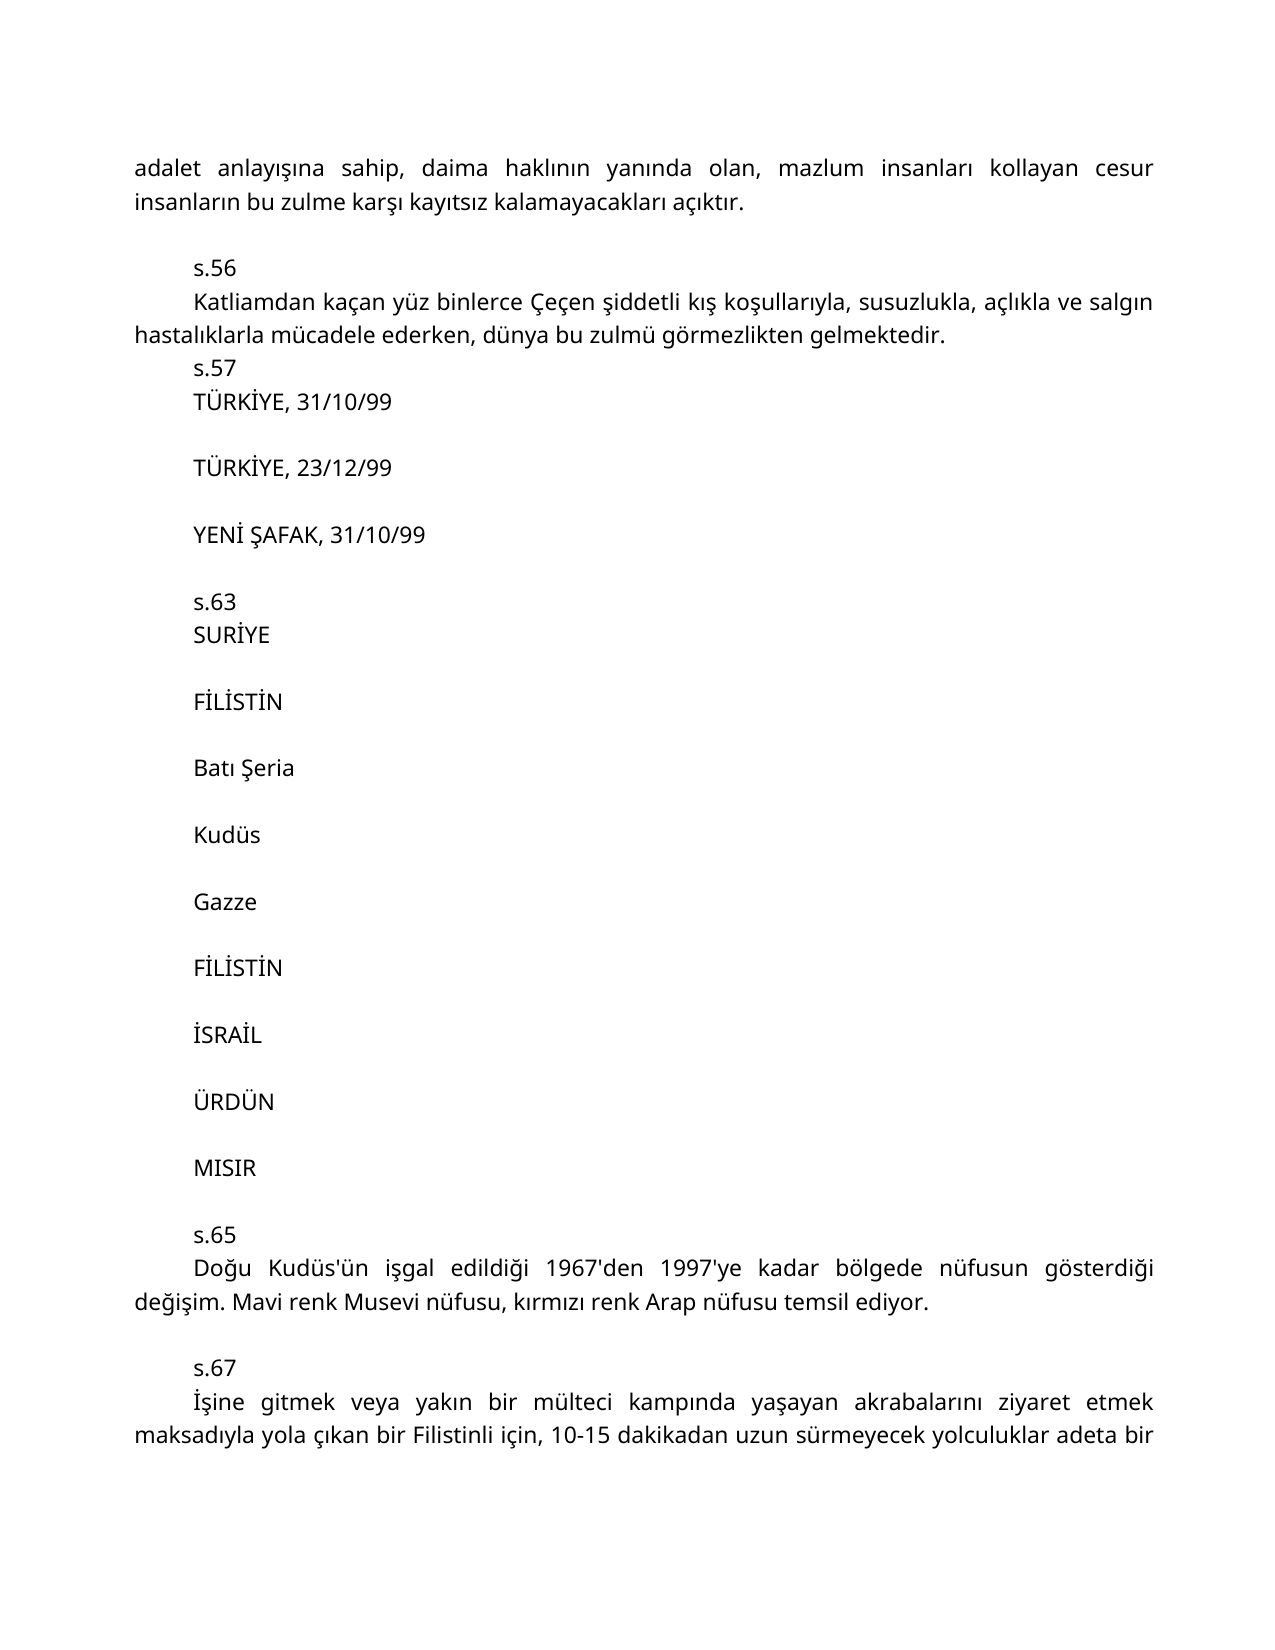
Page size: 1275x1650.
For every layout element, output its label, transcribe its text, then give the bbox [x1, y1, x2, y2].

text ÜRDÜN [134, 1083, 1155, 1117]
text Katliamdan kaçan yüz binlerce Çeçen şiddetli kış koşullarıyla, susuzlukla, açlıkla ve salgın hastalıklarla mücadele ederken, dünya bu zulmü görmezlikten gelmektedir. [134, 283, 1155, 350]
text s.67 [134, 1350, 1155, 1383]
text SURİYE [134, 617, 1155, 650]
text Gazze [134, 883, 1155, 917]
text MISIR [134, 1150, 1155, 1183]
text s.57 [134, 350, 1155, 383]
text FİLİSTİN [134, 683, 1155, 717]
text FİLİSTİN [134, 950, 1155, 983]
text Kudüs [134, 817, 1155, 850]
text s.56 [134, 250, 1155, 283]
text YENİ ŞAFAK, 31/10/99 [134, 517, 1155, 550]
text s.63 [134, 583, 1155, 617]
text İşine gitmek veya yakın bir mülteci kampında yaşayan akrabalarını ziyaret etmek maksadıyla yola çıkan bir Filistinli için, 10-15 dakikadan uzun sürmeyecek yolculuklar adeta bir [134, 1383, 1155, 1450]
text s.65 [134, 1217, 1155, 1250]
text adalet anlayışına sahip, daima haklının yanında olan, mazlum insanları kollayan cesur insanların bu zulme karşı kayıtsız kalamayacakları açıktır. [134, 150, 1155, 217]
text TÜRKİYE, 31/10/99 [134, 383, 1155, 417]
text İSRAİL [134, 1017, 1155, 1050]
text Doğu Kudüs'ün işgal edildiği 1967'den 1997'ye kadar bölgede nüfusun gösterdiği değişim. Mavi renk Musevi nüfusu, kırmızı renk Arap nüfusu temsil ediyor. [134, 1250, 1155, 1317]
text TÜRKİYE, 23/12/99 [134, 450, 1155, 483]
text Batı Şeria [134, 750, 1155, 783]
